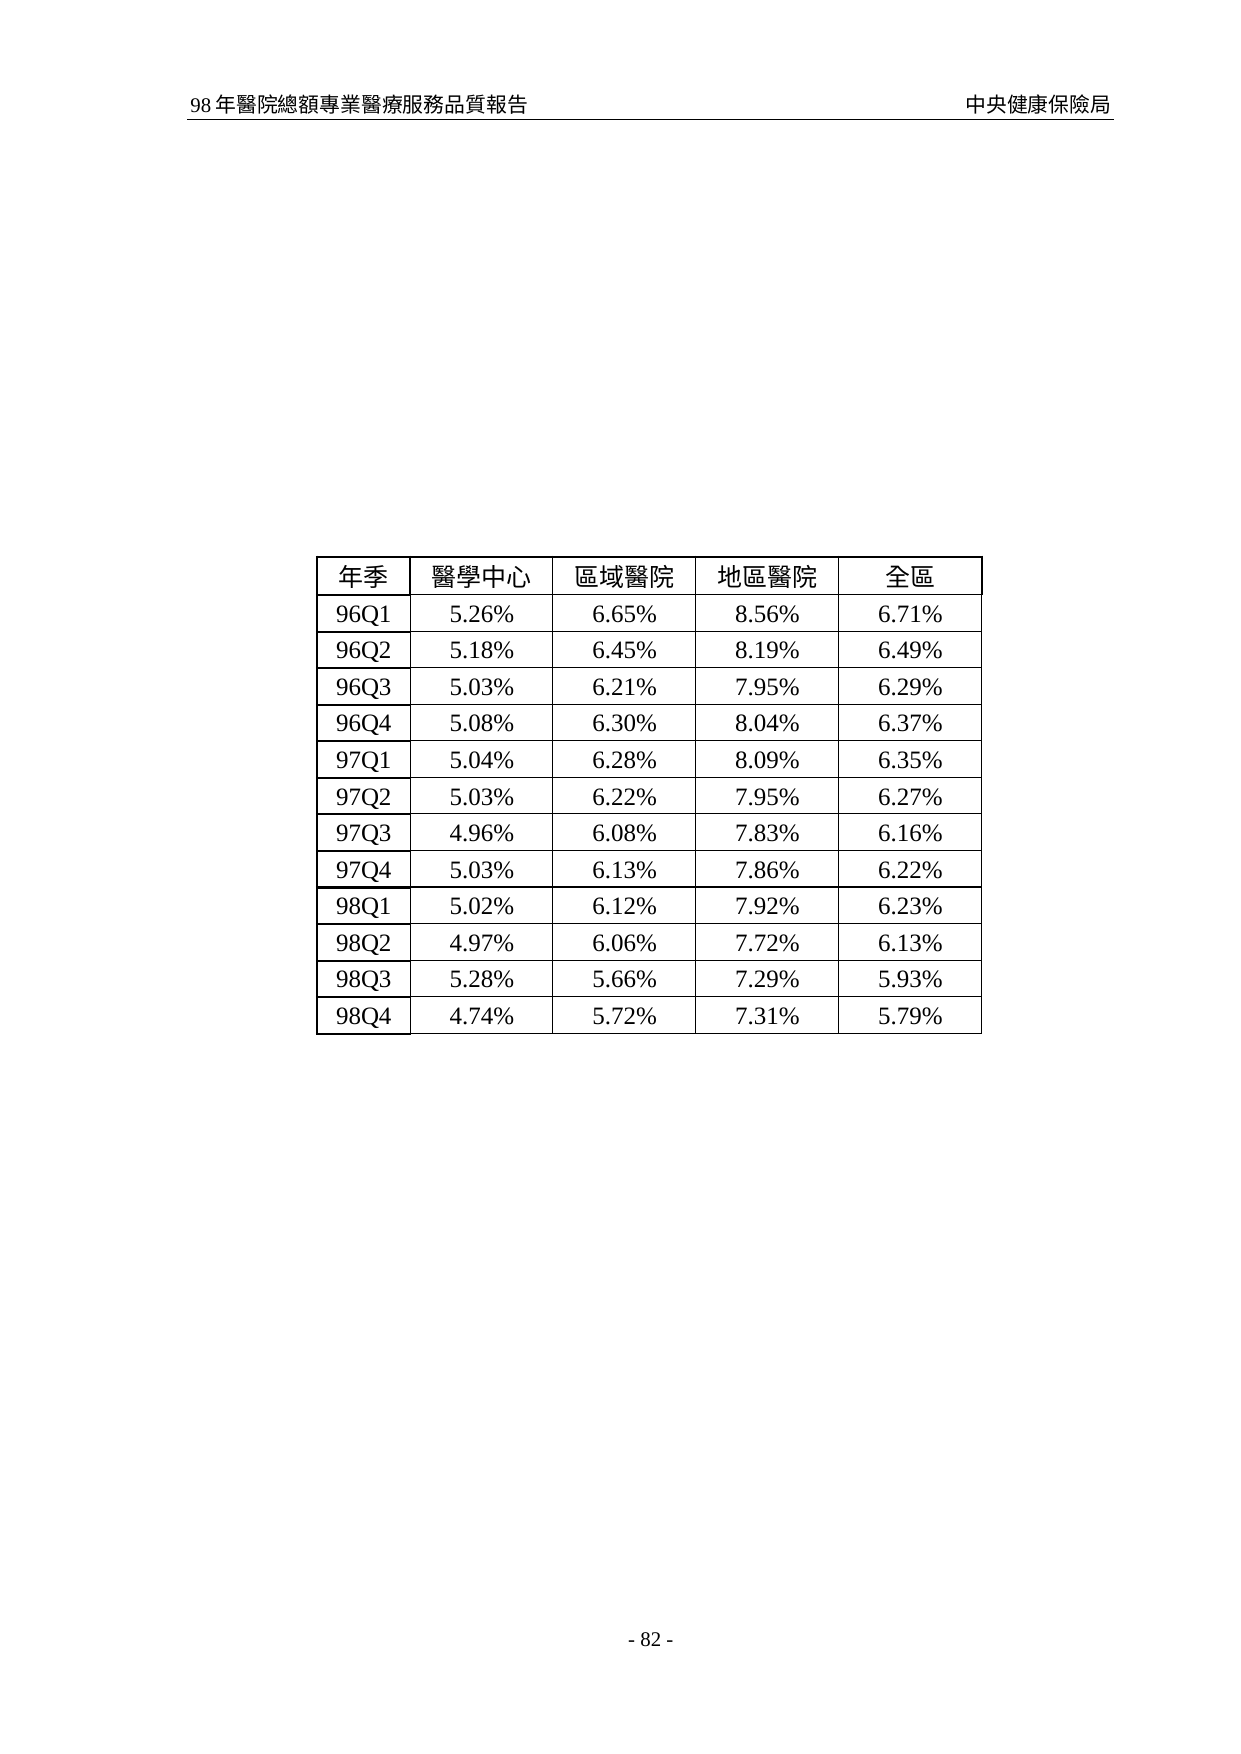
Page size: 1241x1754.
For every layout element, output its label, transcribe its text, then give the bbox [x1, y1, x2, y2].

table_cell 8.19% [696, 632, 838, 667]
table_header 區域醫院 [553, 558, 695, 594]
table_cell 5.26% [411, 595, 552, 631]
table_cell 5.66% [553, 961, 695, 996]
table_cell 7.83% [696, 814, 838, 850]
table_cell 5.93% [839, 961, 981, 996]
table_cell 98Q4 [318, 998, 410, 1033]
table_cell 4.96% [411, 814, 552, 850]
table_cell 97Q4 [318, 852, 410, 886]
table_cell 5.02% [411, 888, 552, 923]
table_cell 7.95% [696, 778, 838, 813]
table_cell 6.27% [839, 778, 981, 813]
table_cell 6.13% [839, 924, 981, 959]
table_cell 6.45% [553, 632, 695, 667]
table_cell 98Q1 [318, 889, 410, 923]
table_cell 6.23% [839, 888, 981, 923]
table_cell 6.08% [553, 814, 695, 850]
table_cell 97Q3 [318, 815, 410, 850]
table_cell 96Q3 [318, 669, 410, 704]
table_cell 97Q2 [318, 779, 410, 813]
table_cell 6.28% [553, 741, 695, 777]
table_cell 8.09% [696, 741, 838, 777]
table_cell 5.03% [411, 778, 552, 813]
table_cell 7.95% [696, 668, 838, 704]
table_cell 96Q4 [318, 706, 410, 740]
table_header 年季 [318, 558, 409, 594]
table_cell 5.03% [411, 851, 552, 886]
table_cell 5.08% [411, 705, 552, 740]
table_cell 7.31% [696, 997, 838, 1033]
table_cell 6.49% [839, 632, 981, 667]
table_cell 6.29% [839, 668, 981, 704]
table_cell 6.21% [553, 668, 695, 704]
table_cell 6.16% [839, 814, 981, 850]
table_header 全區 [839, 558, 981, 594]
table_cell 6.30% [553, 705, 695, 740]
table_cell 7.92% [696, 888, 838, 923]
table_cell 98Q2 [318, 925, 410, 959]
table_cell 5.18% [411, 632, 552, 667]
table_cell 5.03% [411, 668, 552, 704]
table_header 醫學中心 [411, 558, 552, 594]
table_cell 7.29% [696, 961, 838, 996]
table_cell 97Q1 [318, 742, 410, 777]
table_cell 4.97% [411, 924, 552, 959]
table_cell 6.06% [553, 924, 695, 959]
table_cell 8.04% [696, 705, 838, 740]
table_cell 4.74% [411, 997, 552, 1033]
table_cell 6.12% [553, 888, 695, 923]
table_cell 6.71% [839, 595, 981, 631]
table_cell 5.72% [553, 997, 695, 1033]
table_cell 7.72% [696, 924, 838, 959]
table_cell 6.37% [839, 705, 981, 740]
table_cell 6.22% [553, 778, 695, 813]
table_cell 6.65% [553, 595, 695, 631]
table_cell 6.13% [553, 851, 695, 886]
table_cell 6.22% [839, 851, 981, 886]
table_cell 96Q1 [318, 596, 410, 631]
table_cell 5.79% [839, 997, 981, 1033]
table_cell 5.28% [411, 961, 552, 996]
table_cell 8.56% [696, 595, 838, 631]
table_cell 7.86% [696, 851, 838, 886]
table_cell 5.04% [411, 741, 552, 777]
table_cell 98Q3 [318, 962, 410, 996]
table_cell 6.35% [839, 741, 981, 777]
table_header 地區醫院 [696, 558, 838, 594]
table_cell 96Q2 [318, 633, 410, 667]
